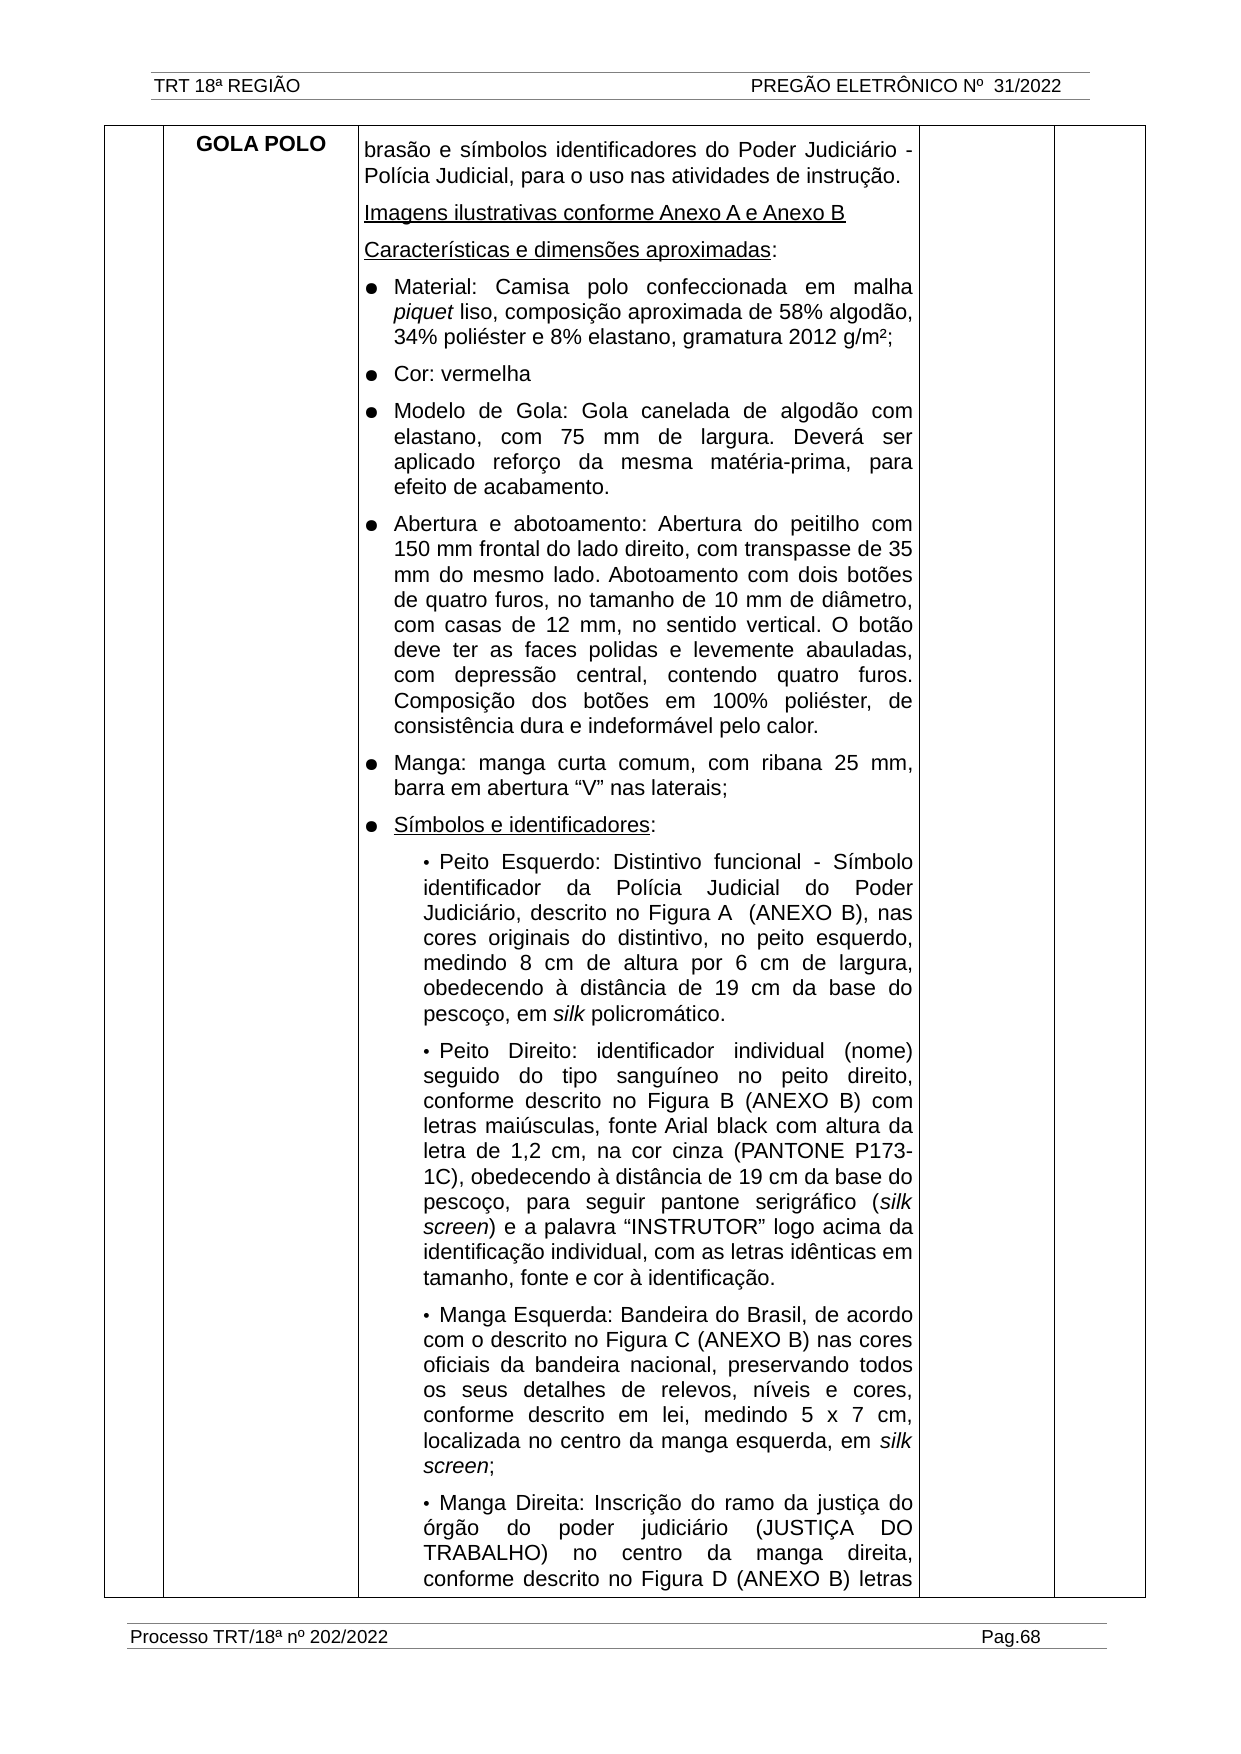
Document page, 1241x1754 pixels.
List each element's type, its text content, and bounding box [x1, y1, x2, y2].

table_cell GOLA POLO [164, 126, 358, 1596]
table_cell [1055, 126, 1145, 1596]
table_cell brasão e símbolos identificadores do Poder Judiciário - Polícia Judicial, para o uso nas atividades de instrução. Imagens ilustrativas conforme Anexo A e Anexo B Características e dimensões aproximadas: Material: Camisa polo confeccionada em malha piquet liso, composição aproximada de 58% algodão, 34% poliéster e 8% elastano, gramatura 2012 g/m²; Cor: vermelha Modelo de Gola: Gola canelada de algodão com elastano, com 75 mm de largura. Deverá ser aplicado reforço da mesma matéria-prima, para efeito de acabamento. Abertura e abotoamento: Abertura do peitilho com 150 mm frontal do lado direito, com transpasse de 35 mm do mesmo lado. Abotoamento com dois botões de quatro furos, no tamanho de 10 mm de diâmetro, com casas de 12 mm, no sentido vertical. O botão deve ter as faces polidas e levemente abauladas, com depressão central, contendo quatro furos. Composição dos botões em 100% poliéster, de consistência dura e indeformável pelo calor. Manga: manga curta comum, com ribana 25 mm, barra em abertura “V” nas laterais; Símbolos e identificadores: Peito Esquerdo: Distintivo funcional - Símbolo identificador da Polícia Judicial do Poder Judiciário, descrito no Figura A (ANEXO B), nas cores originais do distintivo, no peito esquerdo, medindo 8 cm de altura por 6 cm de largura, obedecendo à distância de 19 cm da base do pescoço, em silk policromático. Peito Direito: identificador individual (nome) seguido do tipo sanguíneo no peito direito, conforme descrito no Figura B (ANEXO B) com letras maiúsculas, fonte Arial black com altura da letra de 1,2 cm, na cor cinza (PANTONE P173-1C), obedecendo à distância de 19 cm da base do pescoço, para seguir pantone serigráfico (silk screen) e a palavra “INSTRUTOR” logo acima da identificação individual, com as letras idênticas em tamanho, fonte e cor à identificação. Manga Esquerda: Bandeira do Brasil, de acordo com o descrito no Figura C (ANEXO B) nas cores oficiais da bandeira nacional, preservando todos os seus detalhes de relevos, níveis e cores, conforme descrito em lei, medindo 5 x 7 cm, localizada no centro da manga esquerda, em silk screen; Manga Direita: Inscrição do ramo da justiça do órgão do poder judiciário (JUSTIÇA DO TRABALHO) no centro da manga direita, conforme descrito no Figura D (ANEXO B) letras [359, 126, 919, 1596]
table_cell [105, 126, 163, 1596]
table_cell [920, 126, 1054, 1596]
